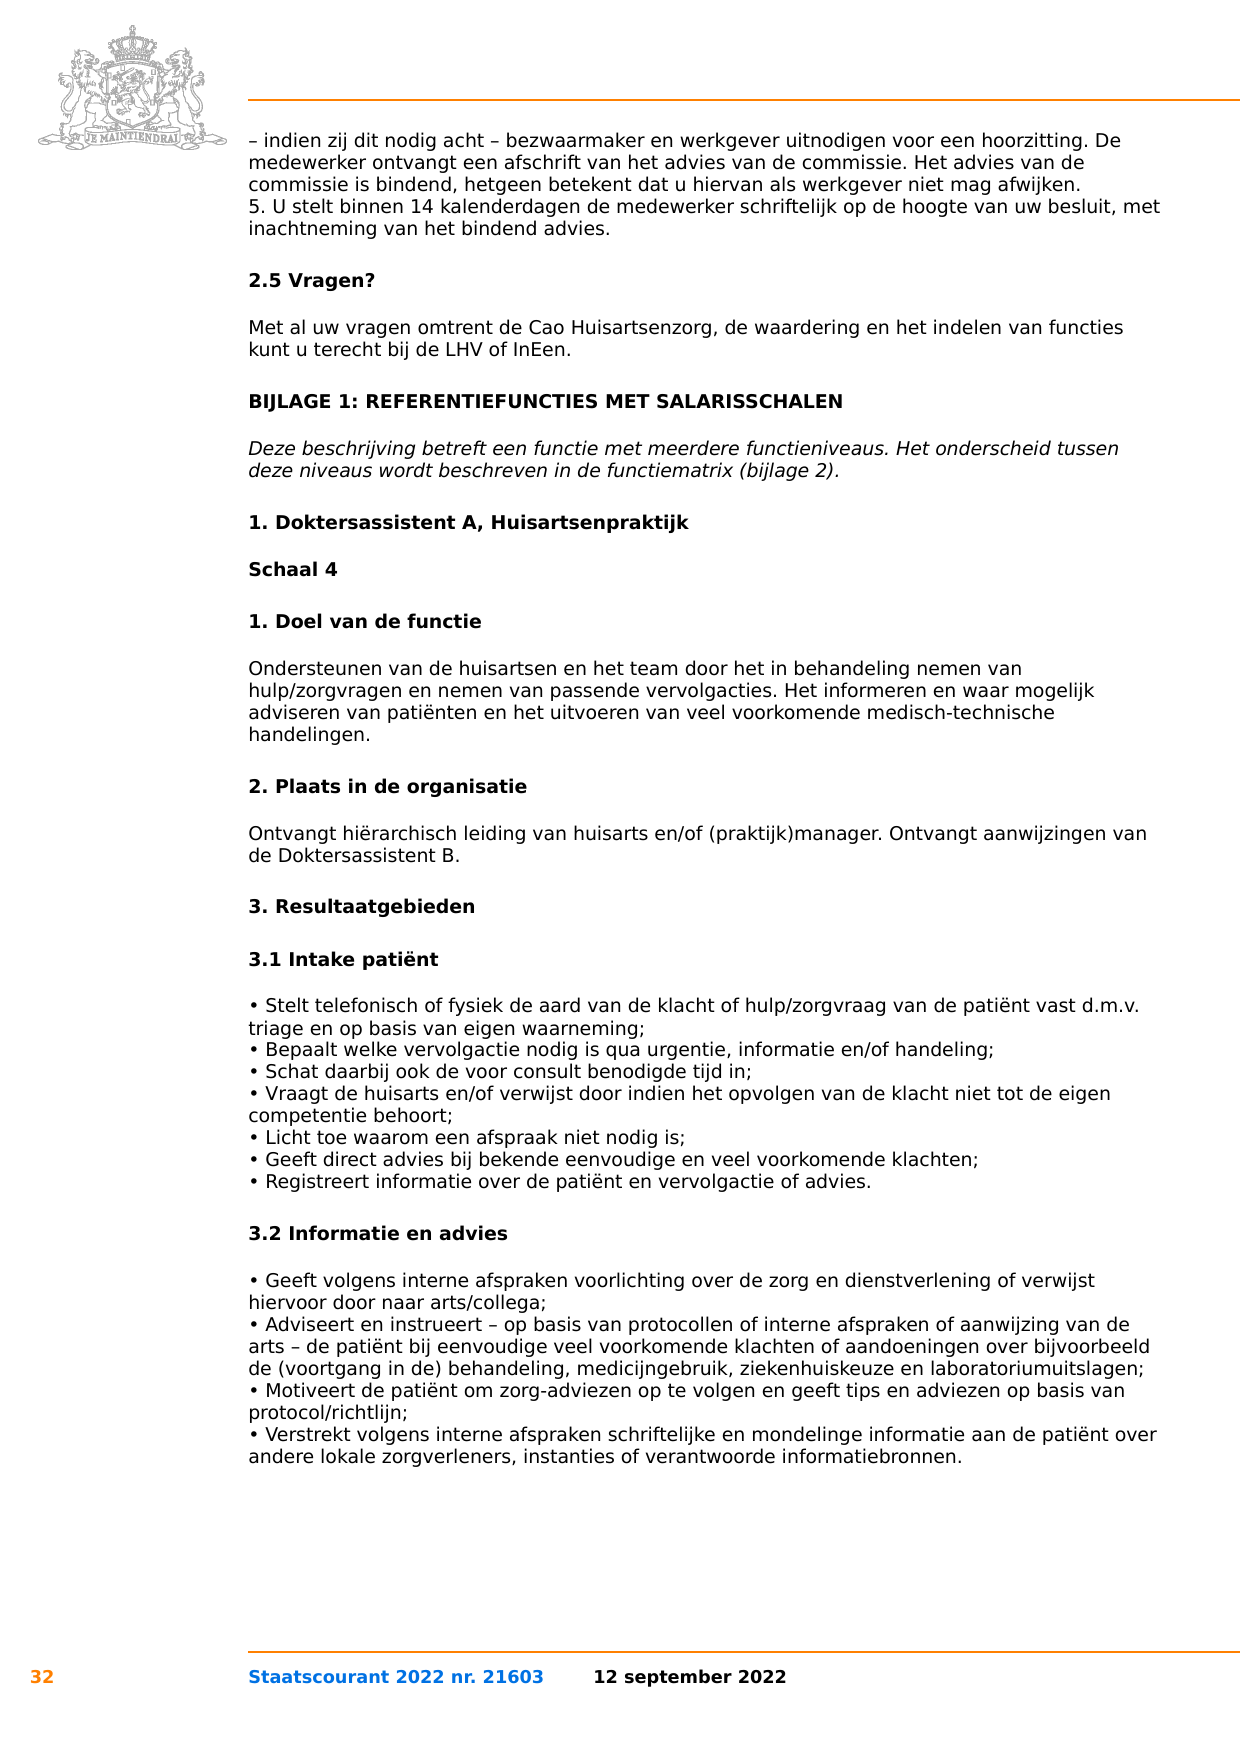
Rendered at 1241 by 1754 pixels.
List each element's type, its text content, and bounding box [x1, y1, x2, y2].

text 5. U stelt binnen 14 kalenderdagen de medewerker schriftelijk op de hoogte van uw besluit, met inachtneming van het bindend advies. [248, 196, 1163, 240]
subtitle 1. Doel van de functie [248, 611, 1163, 633]
subtitle 2.5 Vragen? [248, 270, 1163, 292]
text Ondersteunen van de huisartsen en het team door het in behandeling nemen van hulp/zorgvragen en nemen van passende vervolgacties. Het informeren en waar mogelijk adviseren van patiënten en het uitvoeren van veel voorkomende medisch-technische handelingen. [248, 658, 1163, 746]
text • Geeft direct advies bij bekende eenvoudige en veel voorkomende klachten; [248, 1149, 1163, 1171]
subtitle 1. Doktersassistent A, Huisartsenpraktijk [248, 512, 1163, 534]
text • Verstrekt volgens interne afspraken schriftelijke en mondelinge informatie aan de patiënt over andere lokale zorgverleners, instanties of verantwoorde informatiebronnen. [248, 1424, 1163, 1468]
text • Bepaalt welke vervolgactie nodig is qua urgentie, informatie en/of handeling; [248, 1039, 1163, 1061]
text • Licht toe waarom een afspraak niet nodig is; [248, 1127, 1163, 1149]
text • Motiveert de patiënt om zorg-adviezen op te volgen en geeft tips en adviezen op basis van protocol/richtlijn; [248, 1380, 1163, 1424]
text Deze beschrijving betreft een functie met meerdere functieniveaus. Het onderscheid tussen deze niveaus wordt beschreven in de functiematrix (bijlage 2). [248, 438, 1163, 482]
text • Registreert informatie over de patiënt en vervolgactie of advies. [248, 1171, 1163, 1193]
text • Adviseert en instrueert – op basis van protocollen of interne afspraken of aanwijzing van de arts – de patiënt bij eenvoudige veel voorkomende klachten of aandoeningen over bijvoorbeeld de (voortgang in de) behandeling, medicijngebruik, ziekenhuiskeuze en laboratoriumuitslagen; [248, 1314, 1163, 1380]
picture [38, 25, 227, 150]
text Met al uw vragen omtrent de Cao Huisartsenzorg, de waardering en het indelen van functies kunt u terecht bij de LHV of InEen. [248, 317, 1163, 361]
text • Geeft volgens interne afspraken voorlichting over de zorg en dienstverlening of verwijst hiervoor door naar arts/collega; [248, 1270, 1163, 1314]
text Ontvangt hiërarchisch leiding van huisarts en/of (praktijk)manager. Ontvangt aanwijzingen van de Doktersassistent B. [248, 822, 1163, 866]
subtitle Schaal 4 [248, 559, 1163, 581]
subtitle BIJLAGE 1: REFERENTIEFUNCTIES MET SALARISSCHALEN [248, 391, 1163, 413]
subtitle 3.1 Intake patiënt [248, 948, 1163, 970]
subtitle 3. Resultaatgebieden [248, 896, 1163, 918]
subtitle 3.2 Informatie en advies [248, 1223, 1163, 1245]
subtitle 2. Plaats in de organisatie [248, 776, 1163, 797]
text – indien zij dit nodig acht – bezwaarmaker en werkgever uitnodigen voor een hoorzitting. De medewerker ontvangt een afschrift van het advies van de commissie. Het advies van de commissie is bindend, hetgeen betekent dat u hiervan als werkgever niet mag afwijken. [248, 130, 1163, 196]
text • Stelt telefonisch of fysiek de aard van de klacht of hulp/zorgvraag van de patiënt vast d.m.v. triage en op basis van eigen waarneming; [248, 995, 1163, 1039]
text • Schat daarbij ook de voor consult benodigde tijd in; [248, 1061, 1163, 1083]
text • Vraagt de huisarts en/of verwijst door indien het opvolgen van de klacht niet tot de eigen competentie behoort; [248, 1083, 1163, 1127]
